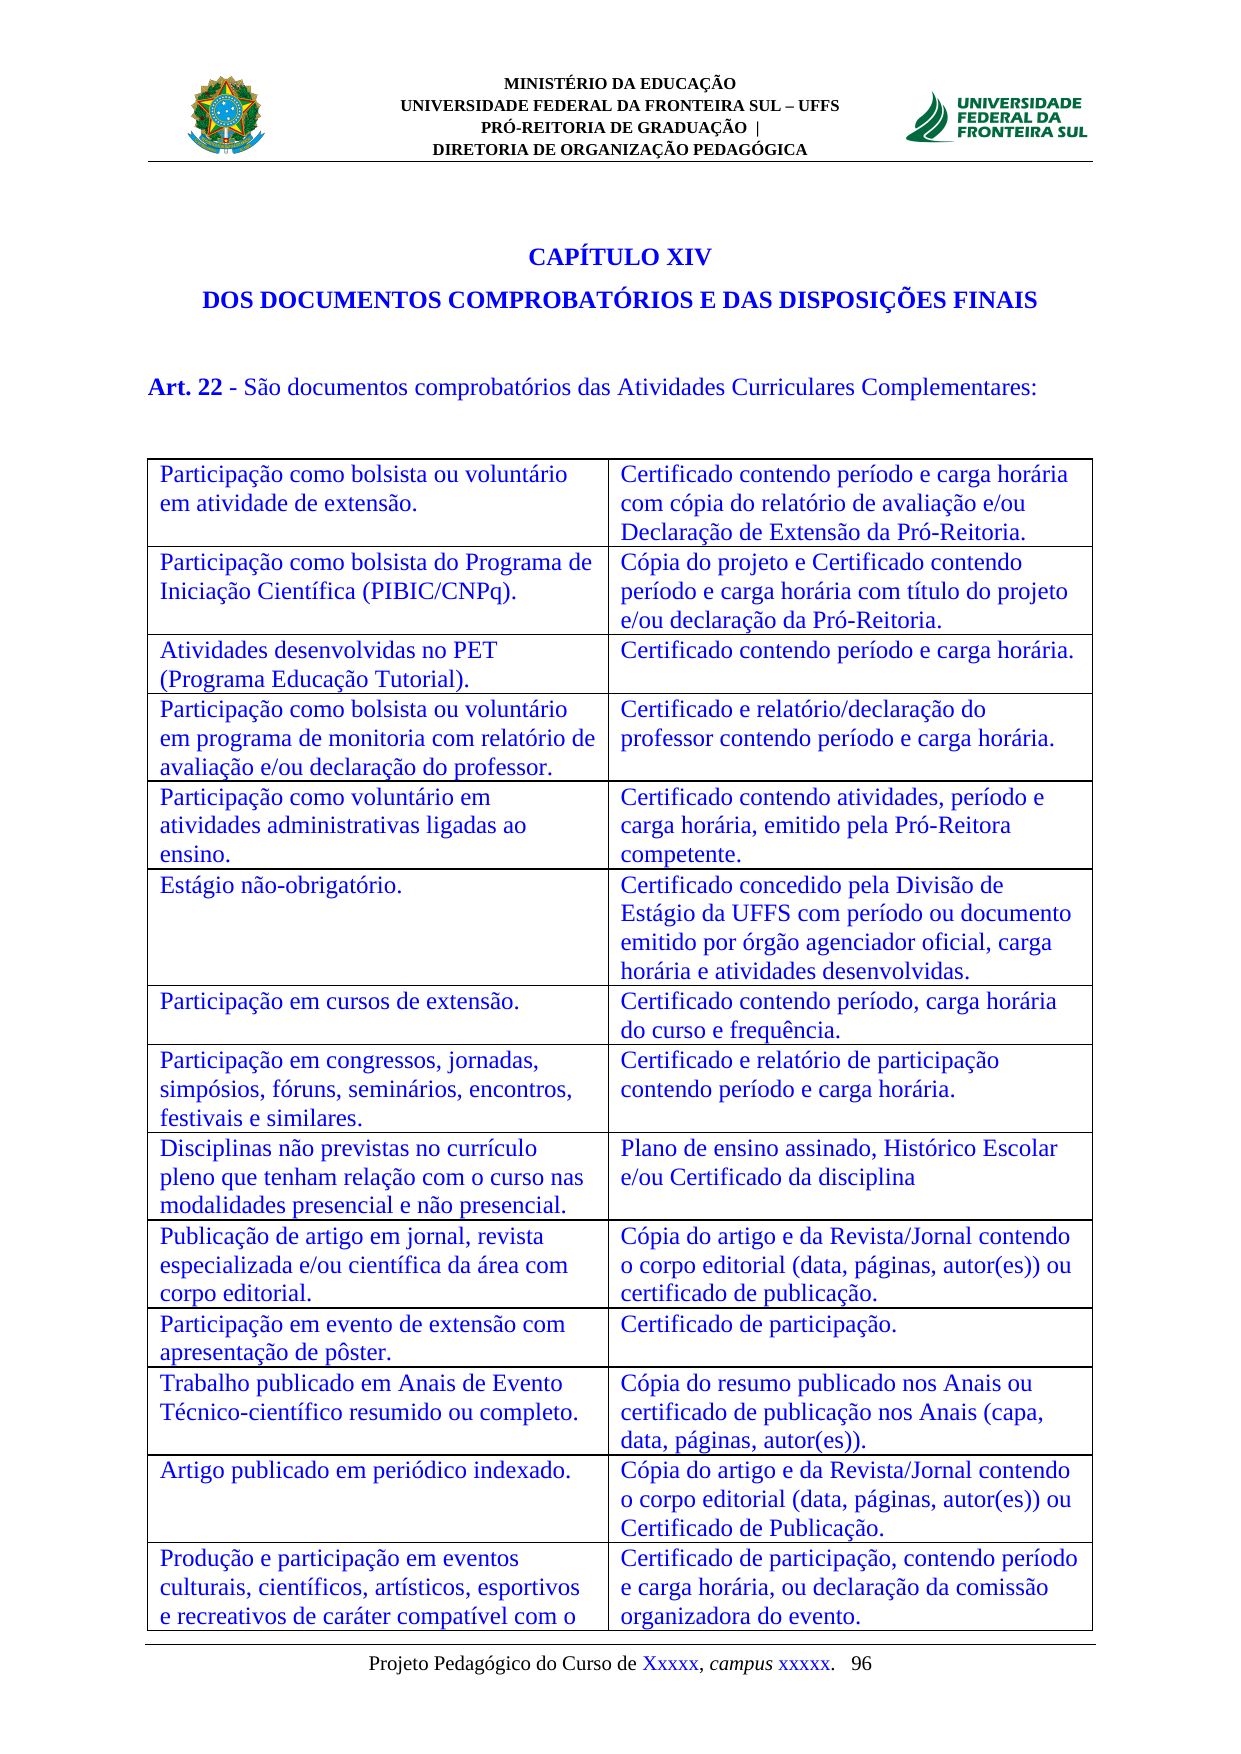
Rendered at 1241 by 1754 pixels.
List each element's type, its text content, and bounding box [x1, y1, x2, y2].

table_cell Publicação de artigo em jornal, revista especializada e/ou científica da área com corpo editorial. [148, 1221, 608, 1307]
picture [903, 90, 1090, 146]
picture [187, 76, 265, 154]
table_cell Cópia do artigo e da Revista/Jornal contendo o corpo editorial (data, páginas, autor(es)) ou certificado de publicação. [609, 1221, 1092, 1307]
table_cell Participação em evento de extensão com apresentação de pôster. [148, 1309, 608, 1366]
table_cell Certificado concedido pela Divisão de Estágio da UFFS com período ou documento emitido por órgão agenciador oficial, carga horária e atividades desenvolvidas. [609, 870, 1092, 985]
table_cell Participação como voluntário em atividades administrativas ligadas ao ensino. [148, 782, 608, 868]
table_cell Certificado de participação. [609, 1309, 1092, 1366]
text CAPÍTULO XIV [148, 242, 1093, 271]
table_cell Participação como bolsista do Programa de Iniciação Científica (PIBIC/CNPq). [148, 547, 608, 633]
text Art. 22 - São documentos comprobatórios das Atividades Curriculares Complementares: [148, 372, 1093, 400]
table_cell Certificado e relatório de participação contendo período e carga horária. [609, 1045, 1092, 1132]
table_header Participação como bolsista ou voluntário em atividade de extensão. [148, 460, 608, 546]
table_cell Atividades desenvolvidas no PET (Programa Educação Tutorial). [148, 635, 608, 692]
table_cell Certificado contendo período e carga horária. [609, 635, 1092, 692]
table_cell Certificado contendo atividades, período e carga horária, emitido pela Pró-Reitora competente. [609, 782, 1092, 868]
table_cell Participação em congressos, jornadas, simpósios, fóruns, seminários, encontros, festivais e similares. [148, 1045, 608, 1132]
table_cell Participação em cursos de extensão. [148, 986, 608, 1044]
text DOS DOCUMENTOS COMPROBATÓRIOS E DAS DISPOSIÇÕES FINAIS [148, 285, 1093, 314]
table_cell Plano de ensino assinado, Histórico Escolar e/ou Certificado da disciplina [609, 1133, 1092, 1219]
table_cell Disciplinas não previstas no currículo pleno que tenham relação com o curso nas modalidades presencial e não presencial. [148, 1133, 608, 1219]
table_header Certificado contendo período e carga horária com cópia do relatório de avaliação e/ou Declaração de Extensão da Pró-Reitoria. [609, 460, 1092, 546]
table_cell Cópia do resumo publicado nos Anais ou certificado de publicação nos Anais (capa, data, páginas, autor(es)). [609, 1368, 1092, 1454]
table_cell Produção e participação em eventos culturais, científicos, artísticos, esportivos e recreativos de caráter compatível com o [148, 1543, 608, 1630]
table_cell Certificado e relatório/declaração do professor contendo período e carga horária. [609, 694, 1092, 780]
table_cell Estágio não-obrigatório. [148, 870, 608, 985]
table_cell Cópia do artigo e da Revista/Jornal contendo o corpo editorial (data, páginas, autor(es)) ou Certificado de Publicação. [609, 1456, 1092, 1542]
table_cell Trabalho publicado em Anais de Evento Técnico-científico resumido ou completo. [148, 1368, 608, 1454]
table_cell Certificado contendo período, carga horária do curso e frequência. [609, 986, 1092, 1044]
table_cell Certificado de participação, contendo período e carga horária, ou declaração da comissão organizadora do evento. [609, 1543, 1092, 1630]
table_cell Participação como bolsista ou voluntário em programa de monitoria com relatório de avaliação e/ou declaração do professor. [148, 694, 608, 780]
table_cell Artigo publicado em periódico indexado. [148, 1456, 608, 1542]
table_cell Cópia do projeto e Certificado contendo período e carga horária com título do projeto e/ou declaração da Pró-Reitoria. [609, 547, 1092, 633]
